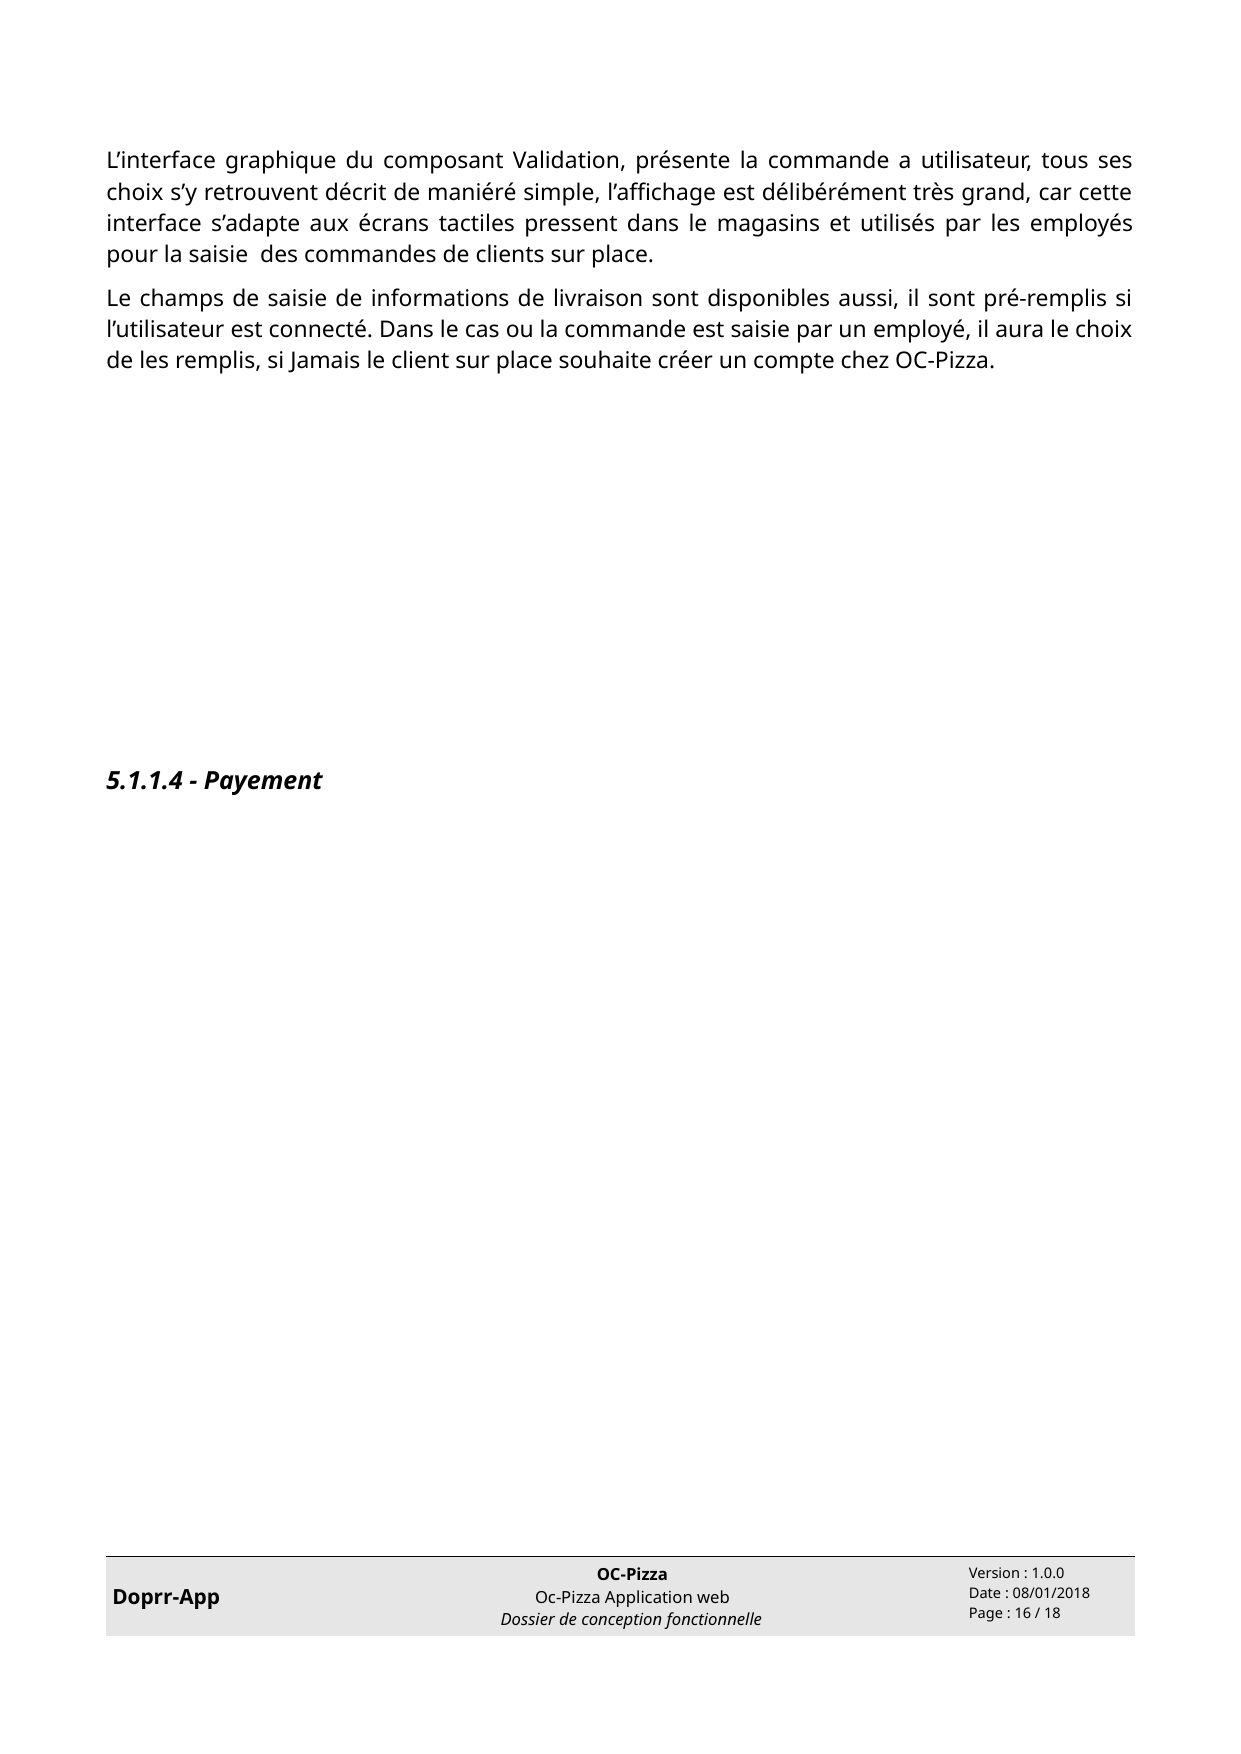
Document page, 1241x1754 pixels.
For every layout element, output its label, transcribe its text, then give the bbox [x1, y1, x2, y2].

text Le champs de saisie de informations de livraison sont disponibles aussi, il sont pré-remplis si l’utilisateur est connecté. Dans le cas ou la commande est saisie par un employé, il aura le choix de les remplis, si Jamais le client sur place souhaite créer un compte chez OC-Pizza. [106, 282, 1134, 375]
text L’interface graphique du composant Validation, présente la commande a utilisateur, tous ses choix s’y retrouvent décrit de maniéré simple, l’affichage est délibérément très grand, car cette interface s’adapte aux écrans tactiles pressent dans le magasins et utilisés par les employés pour la saisie des commandes de clients sur place. [106, 144, 1134, 269]
subtitle Payement [106, 763, 1134, 797]
